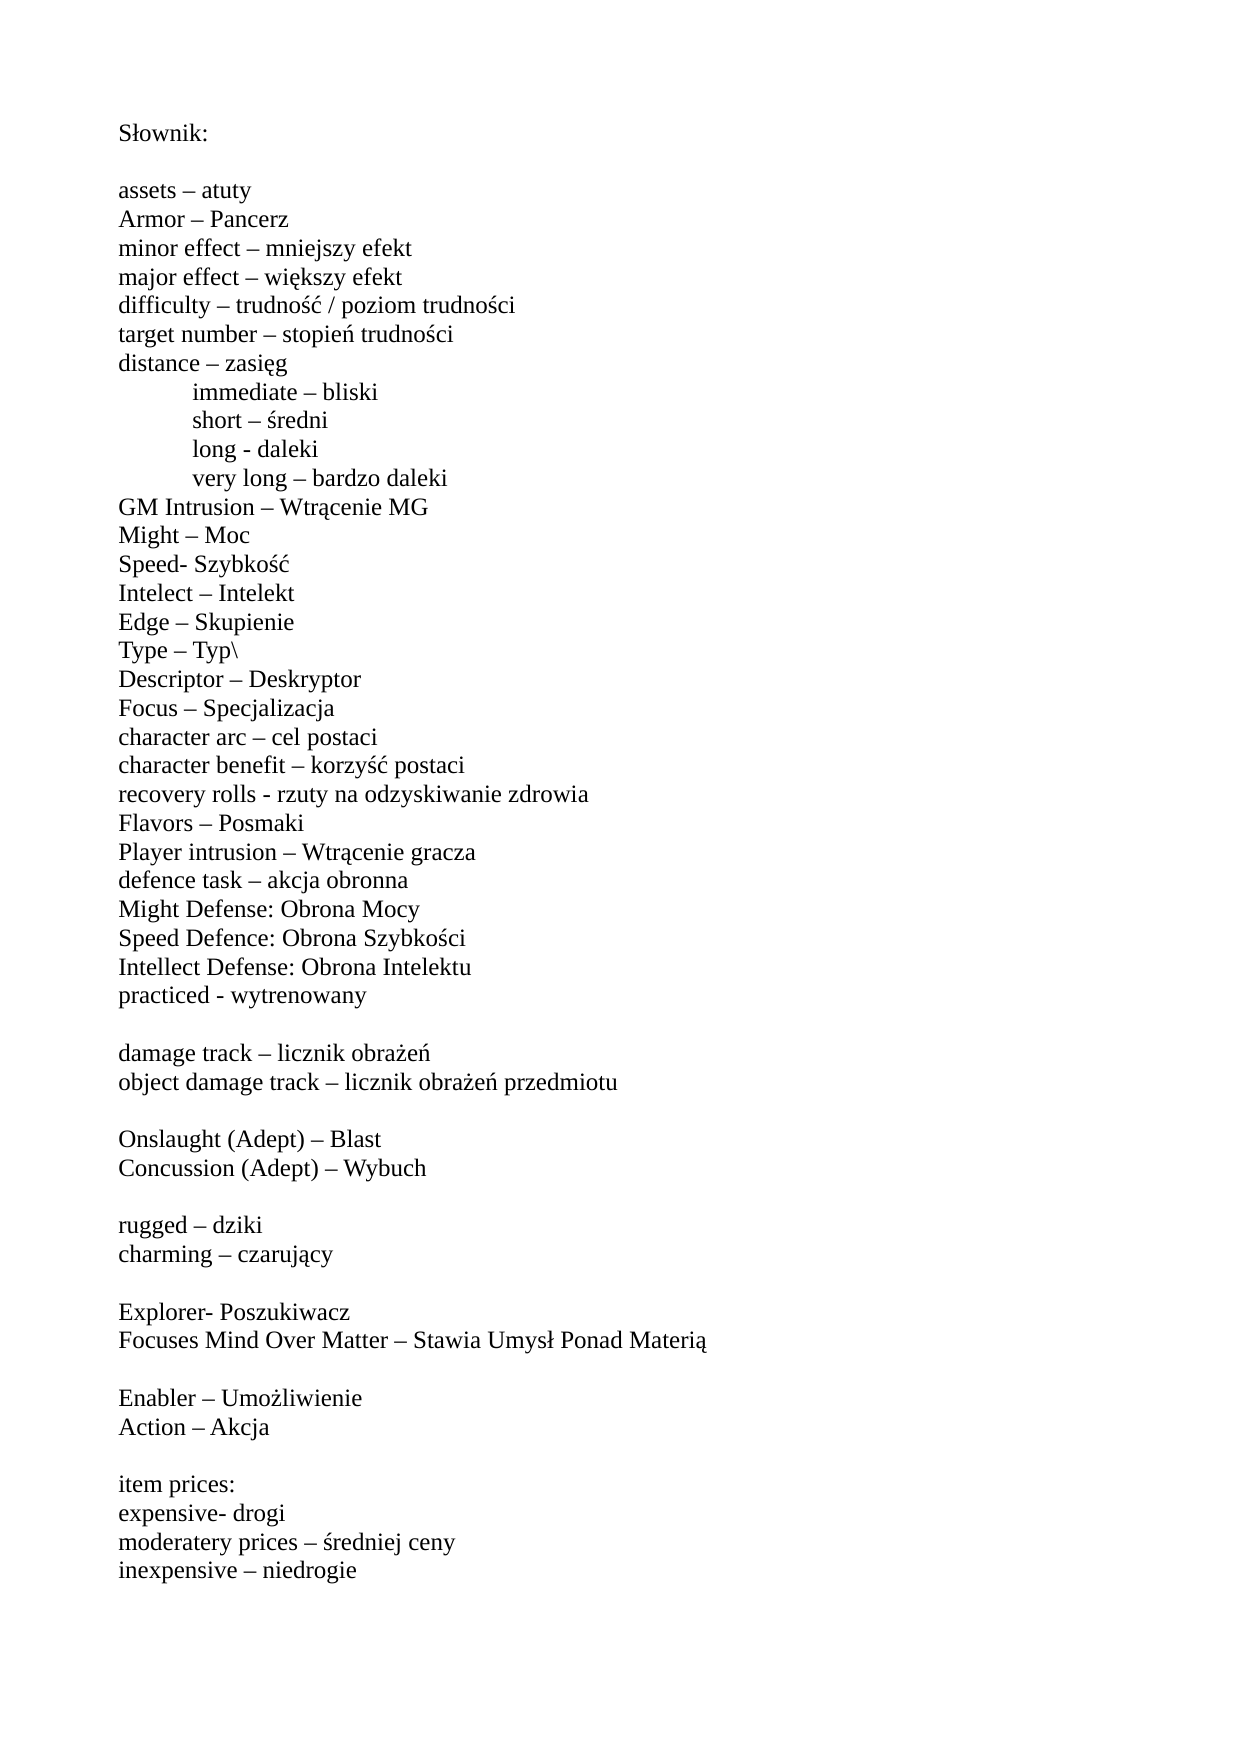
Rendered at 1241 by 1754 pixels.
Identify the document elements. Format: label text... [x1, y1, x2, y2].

text Enabler – Umożliwienie [118, 1383, 1122, 1412]
text Słownik: [118, 118, 1122, 147]
text Type – Typ\ [118, 636, 1122, 664]
text recovery rolls - rzuty na odzyskiwanie zdrowia [118, 779, 1122, 808]
text short – średni [118, 406, 1122, 434]
text Descriptor – Deskryptor [118, 664, 1122, 693]
text Armor – Pancerz [118, 204, 1122, 233]
text Focus – Specjalizacja [118, 693, 1122, 722]
text Focuses Mind Over Matter – Stawia Umysł Ponad Materią [118, 1326, 1122, 1354]
text immediate – bliski [118, 377, 1122, 406]
text Might Defense: Obrona Mocy [118, 894, 1122, 923]
text object damage track – licznik obrażeń przedmiotu [118, 1067, 1122, 1096]
text Explorer- Poszukiwacz [118, 1297, 1122, 1326]
text charming – czarujący [118, 1239, 1122, 1268]
text Action – Akcja [118, 1412, 1122, 1441]
text Concussion (Adept) – Wybuch [118, 1153, 1122, 1182]
text difficulty – trudność / poziom trudności [118, 291, 1122, 319]
text damage track – licznik obrażeń [118, 1038, 1122, 1067]
text rugged – dziki [118, 1211, 1122, 1239]
text Edge – Skupienie [118, 607, 1122, 636]
text Intellect Defense: Obrona Intelektu [118, 952, 1122, 981]
text practiced - wytrenowany [118, 981, 1122, 1009]
text very long – bardzo daleki [118, 463, 1122, 492]
text item prices: [118, 1469, 1122, 1498]
text Speed- Szybkość [118, 549, 1122, 578]
text Speed Defence: Obrona Szybkości [118, 923, 1122, 952]
text expensive- drogi [118, 1498, 1122, 1527]
text moderatery prices – średniej ceny [118, 1527, 1122, 1556]
text distance – zasięg [118, 348, 1122, 377]
text GM Intrusion – Wtrącenie MG [118, 492, 1122, 521]
text Intelect – Intelekt [118, 578, 1122, 607]
text Player intrusion – Wtrącenie gracza [118, 837, 1122, 866]
text defence task – akcja obronna [118, 866, 1122, 894]
text character arc – cel postaci [118, 722, 1122, 751]
text Flavors – Posmaki [118, 808, 1122, 837]
text assets – atuty [118, 176, 1122, 204]
text inexpensive – niedrogie [118, 1556, 1122, 1584]
text long - daleki [118, 434, 1122, 463]
text character benefit – korzyść postaci [118, 751, 1122, 779]
text minor effect – mniejszy efekt [118, 233, 1122, 262]
text target number – stopień trudności [118, 319, 1122, 348]
text Onslaught (Adept) – Blast [118, 1124, 1122, 1153]
text Might – Moc [118, 521, 1122, 549]
text major effect – większy efekt [118, 262, 1122, 291]
